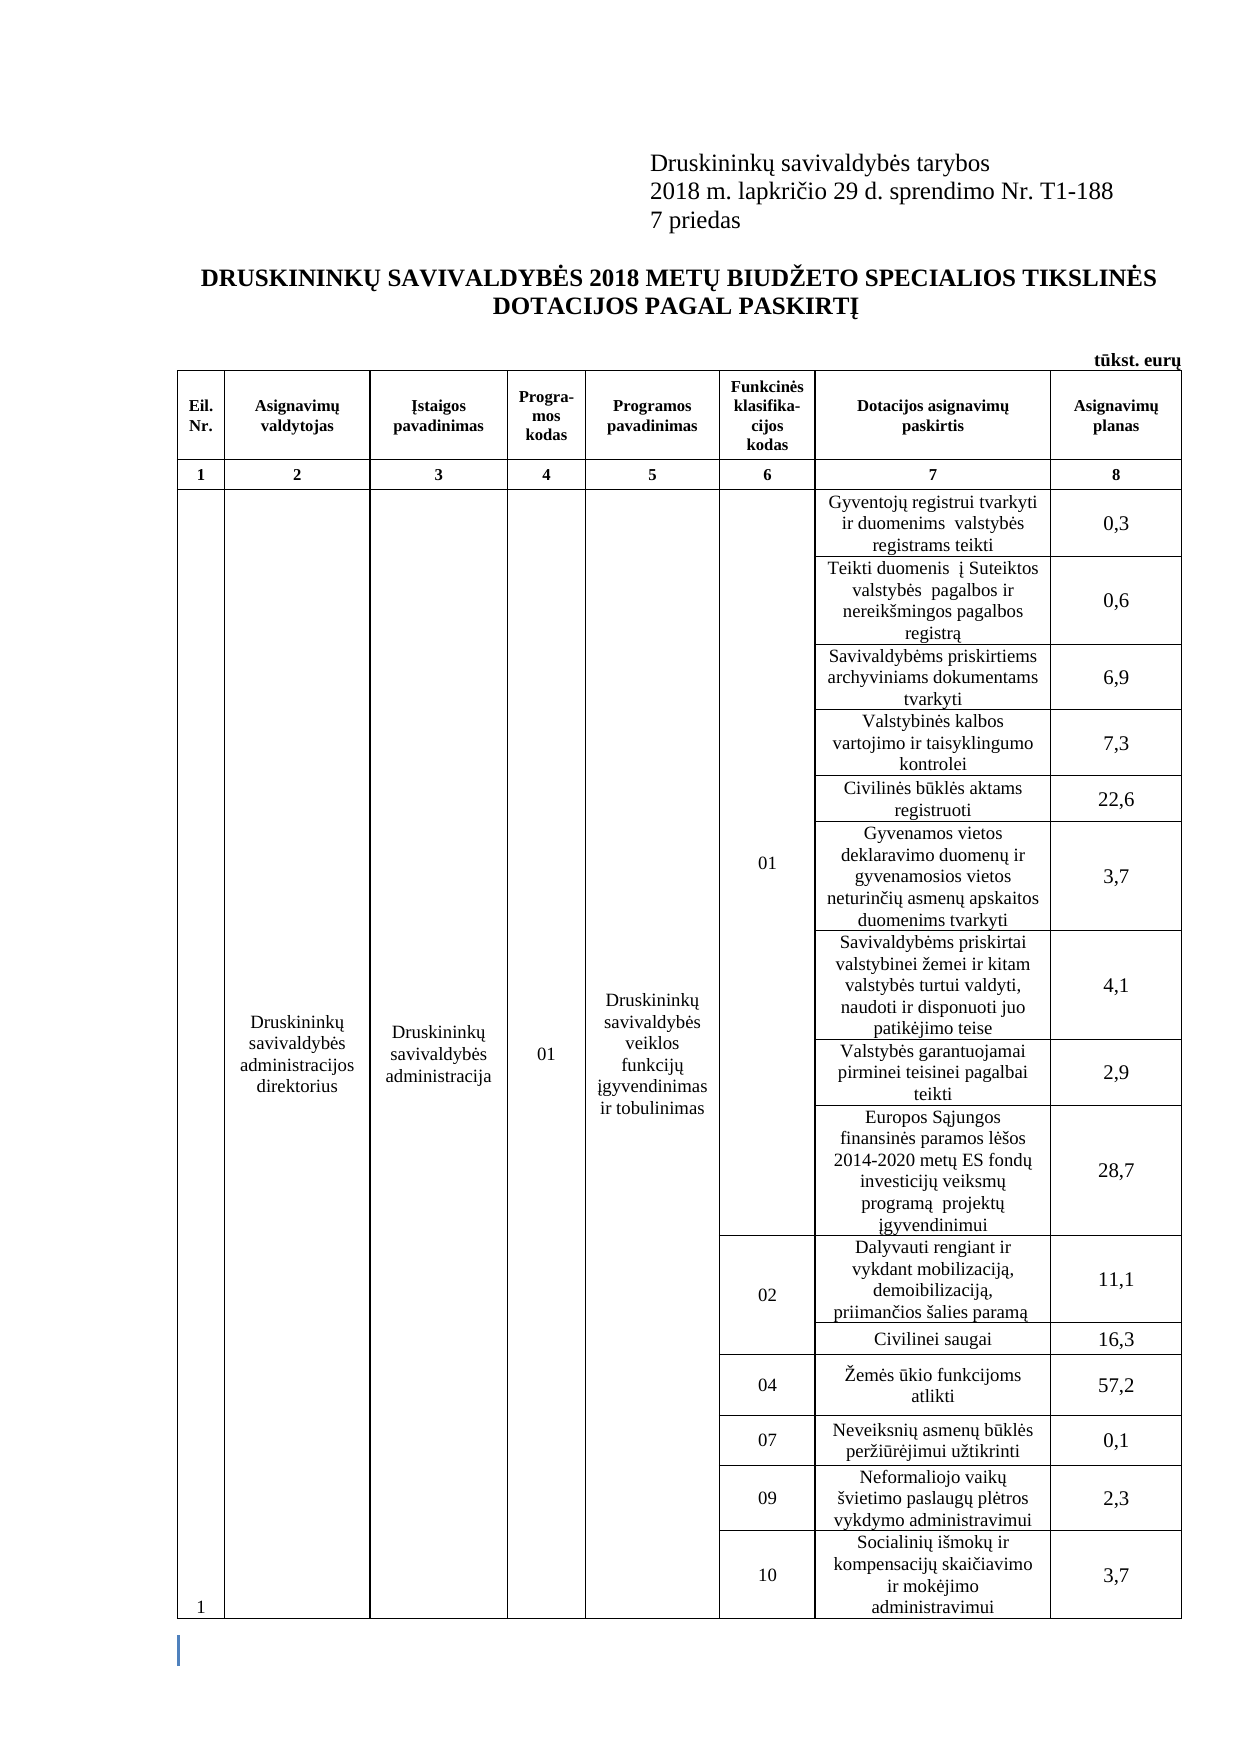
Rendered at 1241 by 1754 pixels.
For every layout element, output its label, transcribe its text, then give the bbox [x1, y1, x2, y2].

text Druskininkų savivaldybės tarybos [177, 148, 1181, 176]
table_cell 7,3 [1051, 710, 1181, 775]
table_cell 10 [720, 1531, 814, 1618]
table_header Asignavimų valdytojas [225, 371, 369, 459]
table_cell 07 [720, 1416, 814, 1465]
table_cell 3 [371, 460, 507, 489]
table_header Progra-mos kodas [508, 371, 585, 459]
table_cell Socialinių išmokų ir kompensacijų skaičiavimo ir mokėjimo administravimui [816, 1531, 1050, 1618]
text 2018 m. lapkričio 29 d. sprendimo Nr. T1-188 [177, 176, 1181, 205]
table_cell 3,7 [1051, 822, 1181, 930]
table_cell 3,7 [1051, 1531, 1181, 1618]
table_cell 11,1 [1051, 1236, 1181, 1322]
table_header Programos pavadinimas [586, 371, 719, 459]
table_cell Teikti duomenis į Suteiktos valstybės pagalbos ir nereikšmingos pagalbos registrą [816, 557, 1050, 643]
table_cell Dalyvauti rengiant ir vykdant mobilizaciją, demoibilizaciją, priimančios šalies paramą [816, 1236, 1050, 1322]
table_header Asignavimų planas [1051, 371, 1181, 459]
text DRUSKININKŲ SAVIVALDYBĖS 2018 METŲ BIUDŽETO SPECIALIOS TIKSLINĖS DOTACIJOS PAGAL PASKIRTĮ [177, 263, 1181, 320]
table_cell 4 [508, 460, 585, 489]
table_cell 04 [720, 1355, 814, 1415]
table_cell 01 [720, 490, 814, 1235]
table_cell Neveiksnių asmenų būklės peržiūrėjimui užtikrinti [816, 1416, 1050, 1465]
table_cell Druskininkų savivaldybės administracija [371, 490, 507, 1618]
table_cell 0,1 [1051, 1416, 1181, 1465]
table_cell 2,3 [1051, 1466, 1181, 1530]
table_cell 1 [178, 490, 224, 1618]
table_cell 09 [720, 1466, 814, 1530]
table_cell Gyvenamos vietos deklaravimo duomenų ir gyvenamosios vietos neturinčių asmenų apskaitos duomenims tvarkyti [816, 822, 1050, 930]
table_cell Civilinei saugai [816, 1323, 1050, 1354]
table_cell 1 [178, 460, 224, 489]
table_cell Valstybinės kalbos vartojimo ir taisyklingumo kontrolei [816, 710, 1050, 775]
table_cell Žemės ūkio funkcijoms atlikti [816, 1355, 1050, 1415]
table_cell 0,3 [1051, 490, 1181, 556]
table_cell Valstybės garantuojamai pirminei teisinei pagalbai teikti [816, 1040, 1050, 1104]
table_cell 0,6 [1051, 557, 1181, 643]
table_cell 16,3 [1051, 1323, 1181, 1354]
table_cell Civilinės būklės aktams registruoti [816, 776, 1050, 821]
table_cell Druskininkų savivaldybės veiklos funkcijų įgyvendinimas ir tobulinimas [586, 490, 719, 1618]
table_cell Gyventojų registrui tvarkyti ir duomenims valstybės registrams teikti [816, 490, 1050, 556]
table_cell 2 [225, 460, 369, 489]
table_cell 02 [720, 1236, 814, 1354]
table_cell 22,6 [1051, 776, 1181, 821]
table_cell 5 [586, 460, 719, 489]
table_cell 8 [1051, 460, 1181, 489]
text 7 priedas [177, 205, 1181, 234]
table_cell 4,1 [1051, 931, 1181, 1039]
table_cell 01 [508, 490, 585, 1618]
table_cell 7 [816, 460, 1050, 489]
table_cell Savivaldybėms priskirtiems archyviniams dokumentams tvarkyti [816, 645, 1050, 709]
table_cell Europos Sąjungos finansinės paramos lėšos 2014-2020 metų ES fondų investicijų veiksmų programą projektų įgyvendinimui [816, 1106, 1050, 1235]
table_cell 6 [720, 460, 814, 489]
table_cell 57,2 [1051, 1355, 1181, 1415]
table_header Dotacijos asignavimų paskirtis [816, 371, 1050, 459]
table_cell Savivaldybėms priskirtai valstybinei žemei ir kitam valstybės turtui valdyti, naudoti ir disponuoti juo patikėjimo teise [816, 931, 1050, 1039]
table_cell Neformaliojo vaikų švietimo paslaugų plėtros vykdymo administravimui [816, 1466, 1050, 1530]
table_header Eil. Nr. [178, 371, 224, 459]
text tūkst. eurų [177, 349, 1181, 370]
table_cell Druskininkų savivaldybės administracijos direktorius [225, 490, 369, 1618]
table_cell 6,9 [1051, 645, 1181, 709]
table_header Funkcinės klasifika-cijos kodas [720, 371, 814, 459]
table_cell 2,9 [1051, 1040, 1181, 1104]
table_cell 28,7 [1051, 1106, 1181, 1235]
table_header Įstaigos pavadinimas [371, 371, 507, 459]
